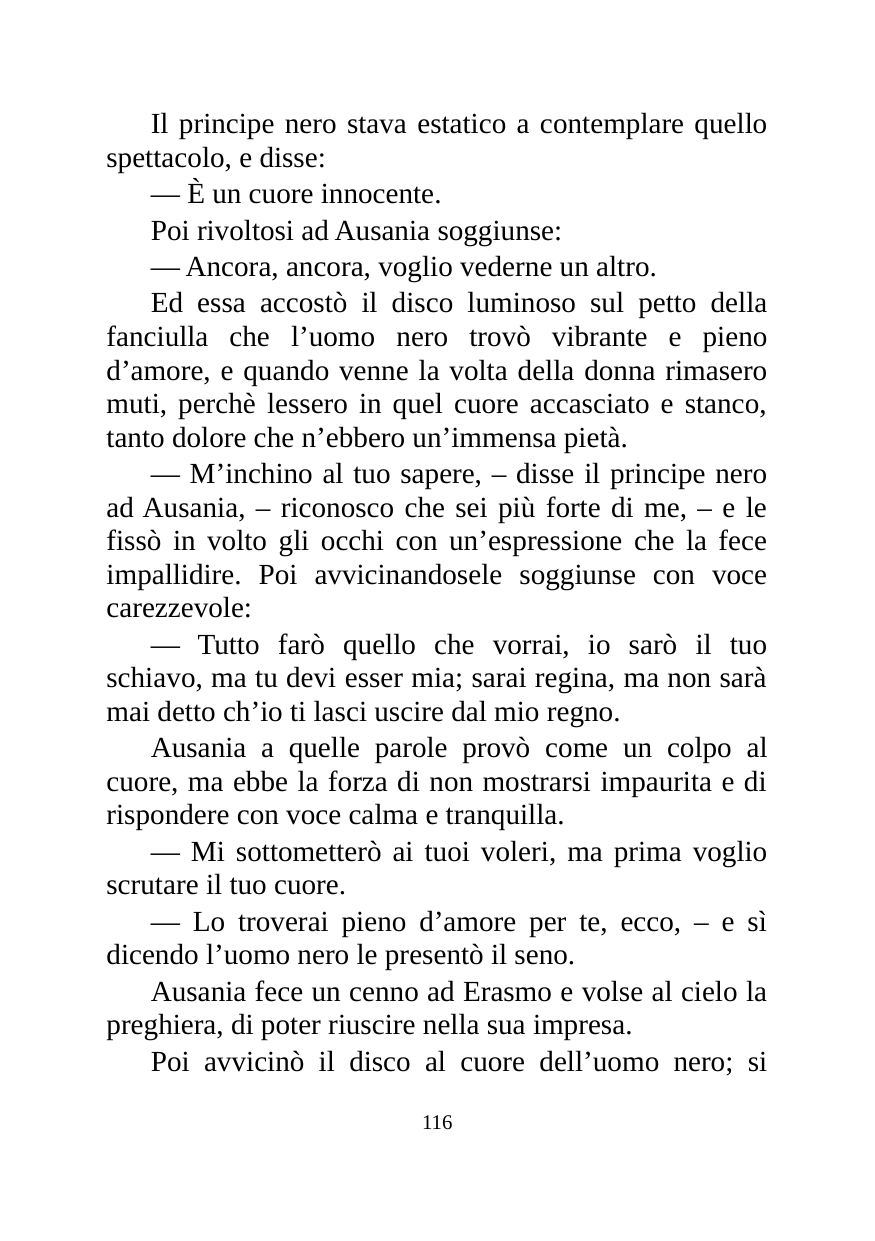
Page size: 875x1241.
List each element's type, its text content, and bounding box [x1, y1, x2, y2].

text — Ancora, ancora, voglio vederne un altro. [106, 249, 768, 283]
text Ausania a quelle parole provò come un colpo al cuore, ma ebbe la forza di non mostrarsi impaurita e di rispondere con voce calma e tranquilla. [106, 730, 768, 831]
text Poi rivoltosi ad Ausania soggiunse: [106, 213, 768, 246]
text — È un cuore innocente. [106, 176, 768, 210]
text Poi avvicinò il disco al cuore dell’uomo nero; si [106, 1044, 768, 1077]
text — Lo troverai pieno d’amore per te, ecco, – e sì dicendo l’uomo nero le presentò il seno. [106, 904, 768, 971]
text — Mi sottometterò ai tuoi voleri, ma prima voglio scrutare il tuo cuore. [106, 834, 768, 901]
text — M’inchino al tuo sapere, – disse il principe nero ad Ausania, – riconosco che sei più forte di me, – e le fissò in volto gli occhi con un’espressione che la fece impallidire. Poi avvicinandosele soggiunse con voce carezzevole: [106, 456, 768, 624]
text Ausania fece un cenno ad Erasmo e volse al cielo la preghiera, di poter riuscire nella sua impresa. [106, 974, 768, 1041]
text — Tutto farò quello che vorrai, io sarò il tuo schiavo, ma tu devi esser mia; sarai regina, ma non sarà mai detto ch’io ti lasci uscire dal mio regno. [106, 627, 768, 727]
text Ed essa accostò il disco luminoso sul petto della fanciulla che l’uomo nero trovò vibrante e pieno d’amore, e quando venne la volta della donna rimasero muti, perchè lessero in quel cuore accasciato e stanco, tanto dolore che n’ebbero un’immensa pietà. [106, 286, 768, 453]
text Il principe nero stava estatico a contemplare quello spettacolo, e disse: [106, 106, 768, 173]
